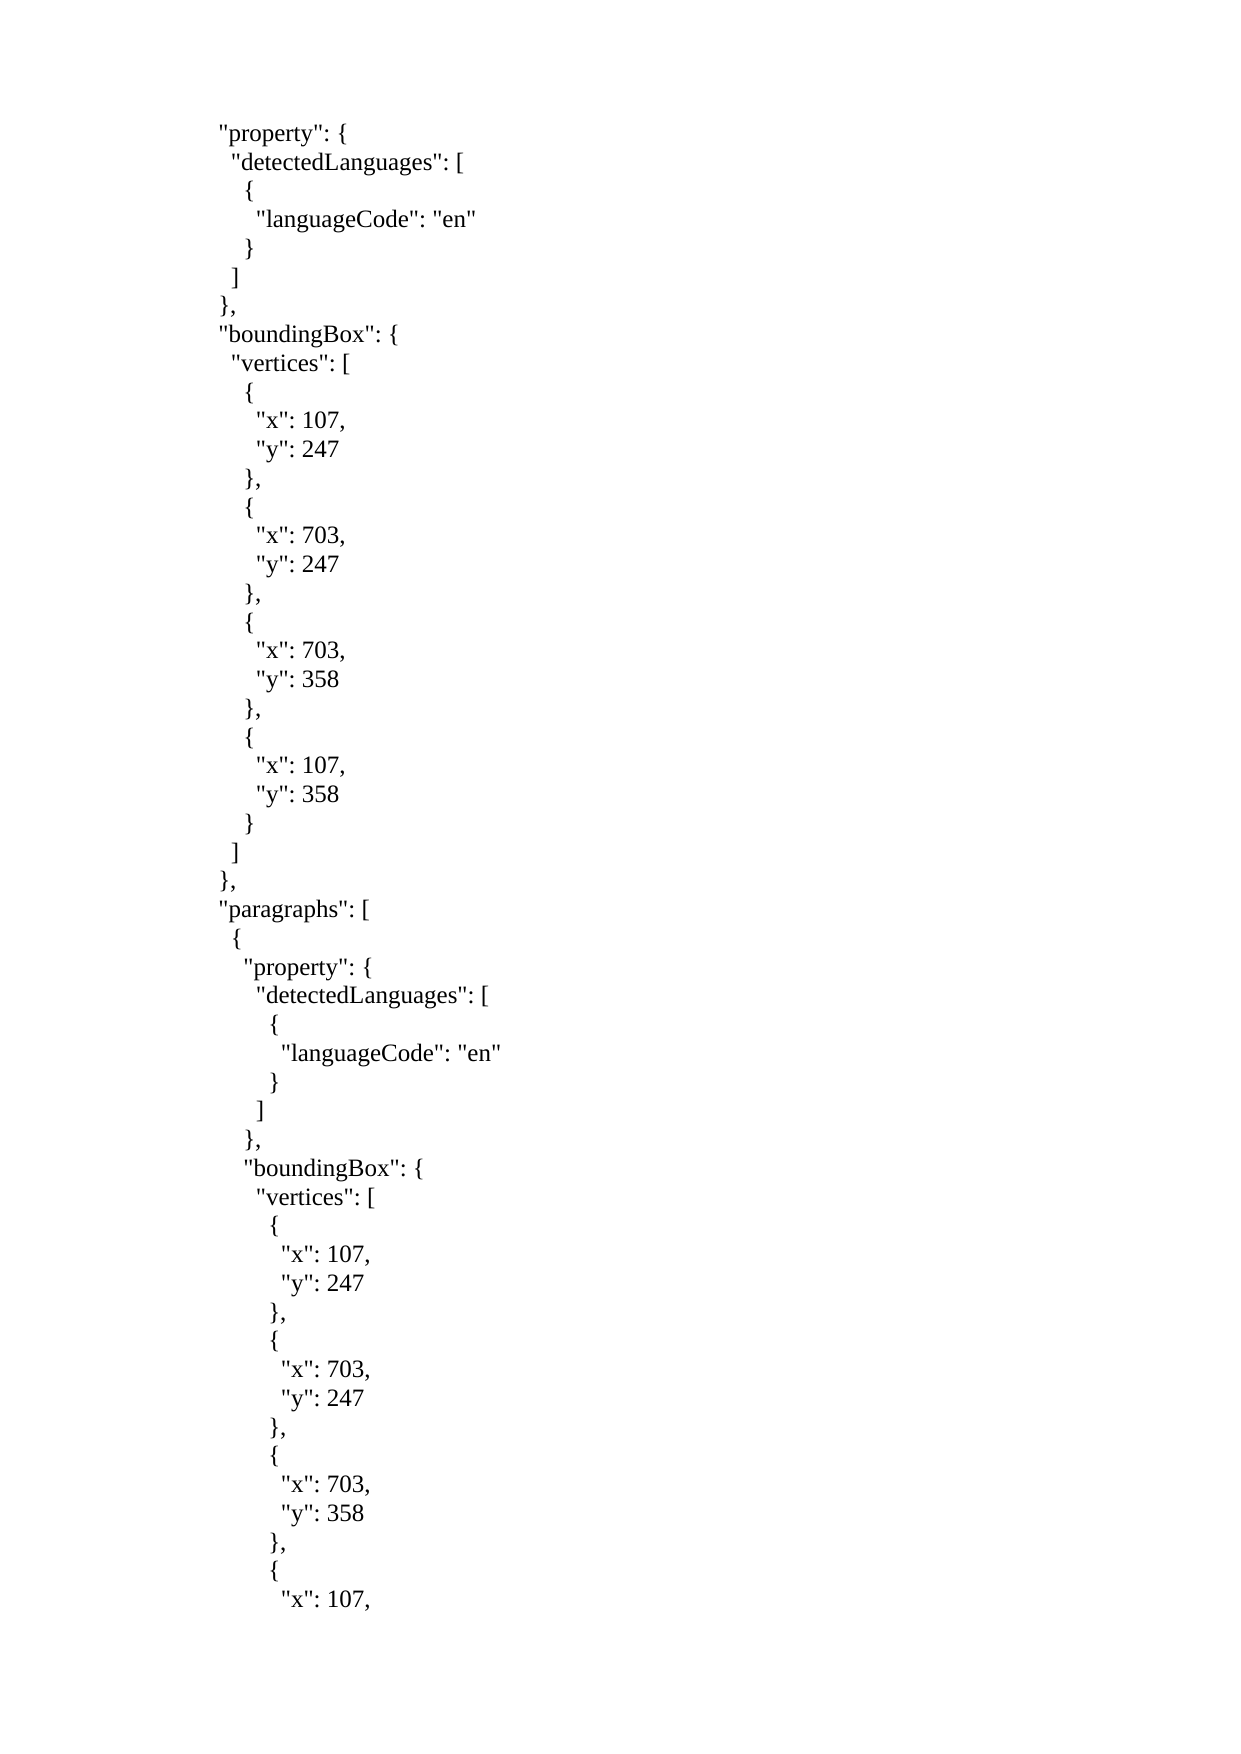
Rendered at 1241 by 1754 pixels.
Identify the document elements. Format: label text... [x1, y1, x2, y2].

text "x": 703, [118, 521, 1122, 549]
text "detectedLanguages": [ [118, 147, 1122, 176]
text "property": { [118, 952, 1122, 981]
text }, [118, 1527, 1122, 1556]
text "y": 247 [118, 1268, 1122, 1297]
text { [118, 1441, 1122, 1469]
text }, [118, 463, 1122, 492]
text } [118, 1067, 1122, 1096]
text }, [118, 1124, 1122, 1153]
text "languageCode": "en" [118, 204, 1122, 233]
text "boundingBox": { [118, 319, 1122, 348]
text "property": { [118, 118, 1122, 147]
text ] [118, 1096, 1122, 1124]
text "y": 358 [118, 664, 1122, 693]
text }, [118, 693, 1122, 722]
text "y": 358 [118, 1498, 1122, 1527]
text { [118, 1556, 1122, 1584]
text "x": 703, [118, 636, 1122, 664]
text "y": 247 [118, 549, 1122, 578]
text "x": 107, [118, 751, 1122, 779]
text "y": 247 [118, 1383, 1122, 1412]
text { [118, 1009, 1122, 1038]
text "languageCode": "en" [118, 1038, 1122, 1067]
text "x": 107, [118, 1239, 1122, 1268]
text "x": 703, [118, 1354, 1122, 1383]
text "boundingBox": { [118, 1153, 1122, 1182]
text { [118, 1211, 1122, 1239]
text "x": 107, [118, 406, 1122, 434]
text "vertices": [ [118, 348, 1122, 377]
text "vertices": [ [118, 1182, 1122, 1211]
text "x": 703, [118, 1469, 1122, 1498]
text { [118, 176, 1122, 204]
text }, [118, 1412, 1122, 1441]
text { [118, 607, 1122, 636]
text }, [118, 291, 1122, 319]
text "detectedLanguages": [ [118, 981, 1122, 1009]
text } [118, 808, 1122, 837]
text "paragraphs": [ [118, 894, 1122, 923]
text { [118, 722, 1122, 751]
text { [118, 492, 1122, 521]
text }, [118, 578, 1122, 607]
text "y": 358 [118, 779, 1122, 808]
text ] [118, 262, 1122, 291]
text "x": 107, [118, 1584, 1122, 1613]
text ] [118, 837, 1122, 866]
text { [118, 1326, 1122, 1354]
text }, [118, 1297, 1122, 1326]
text { [118, 923, 1122, 952]
text }, [118, 866, 1122, 894]
text "y": 247 [118, 434, 1122, 463]
text } [118, 233, 1122, 262]
text { [118, 377, 1122, 406]
